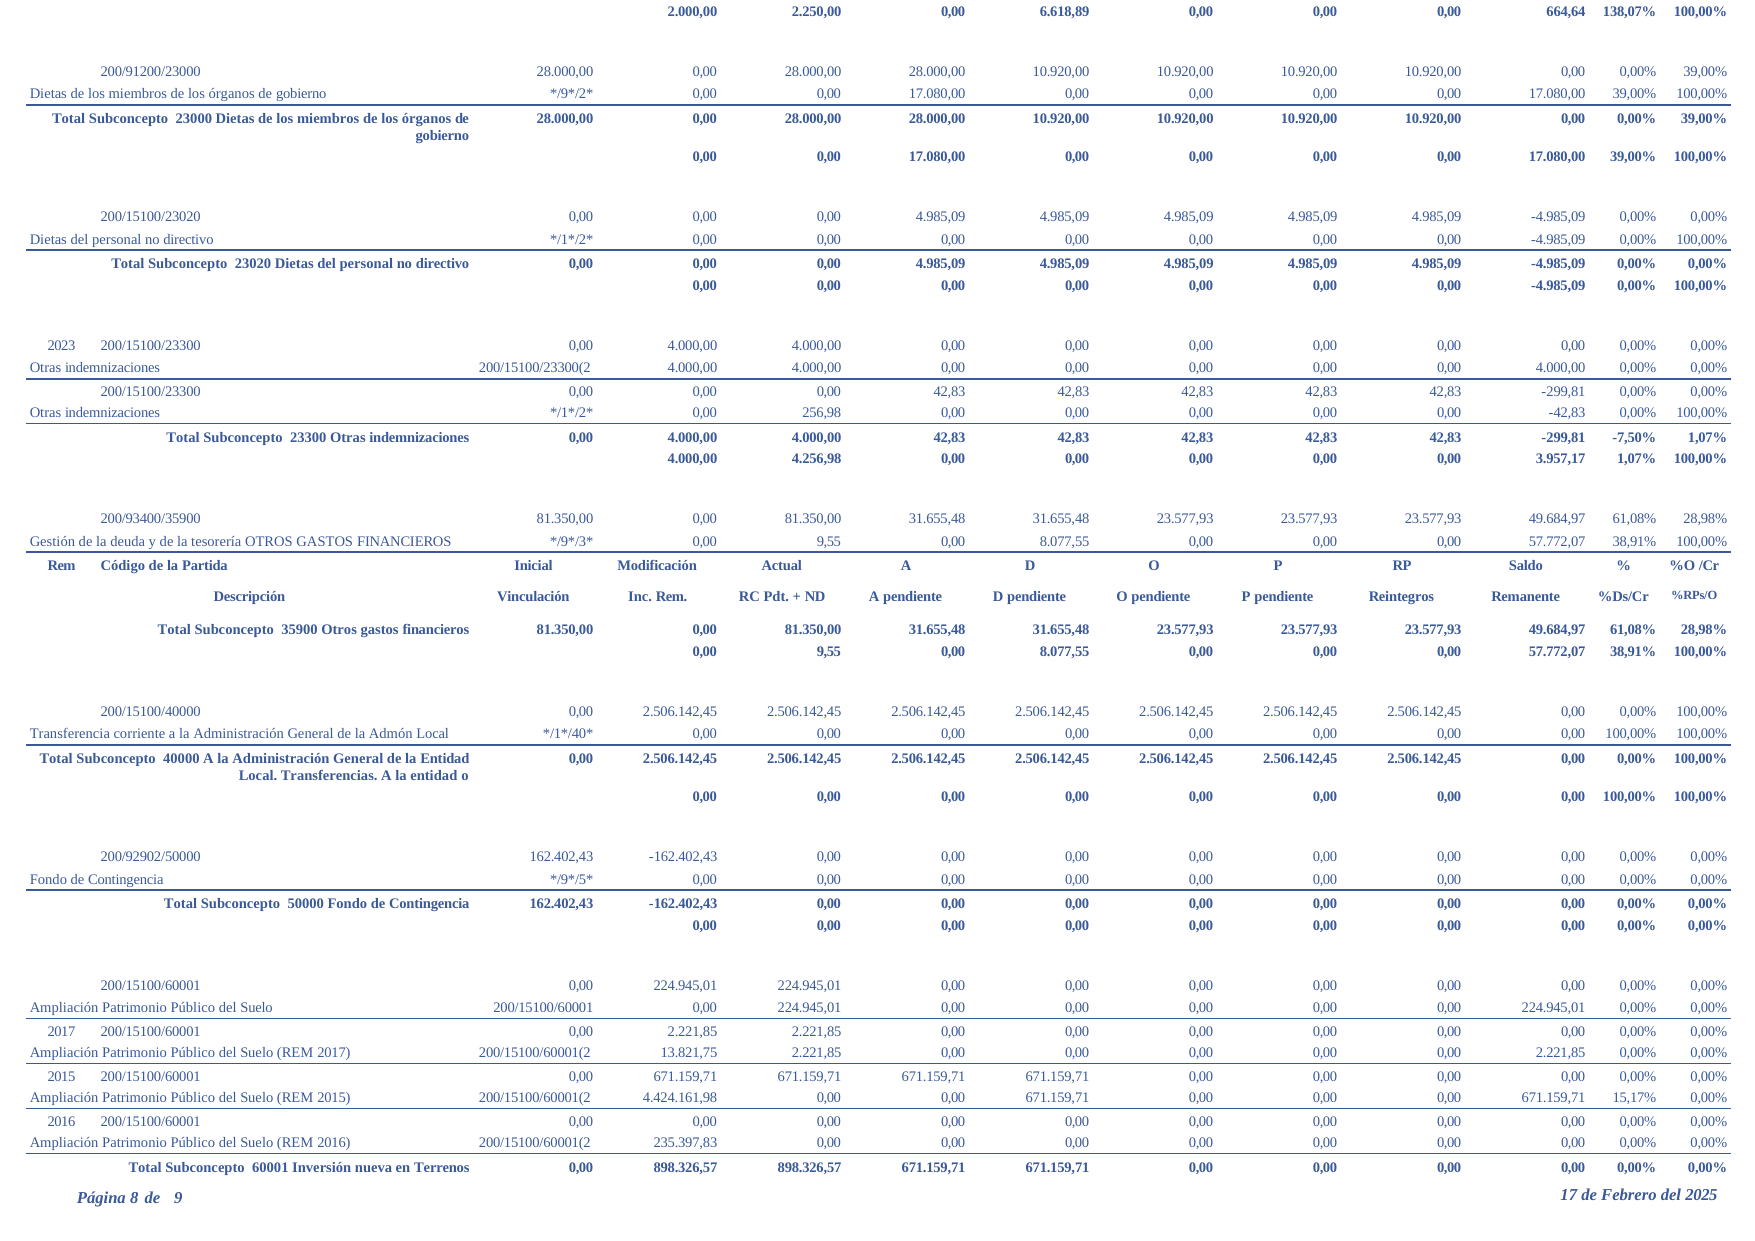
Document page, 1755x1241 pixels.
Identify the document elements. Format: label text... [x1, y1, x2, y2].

table_cell 0,00 [1477, 1019, 1592, 1041]
table_cell 0,00 [1228, 1041, 1353, 1063]
table_cell 0,00 [605, 615, 728, 641]
table_cell 0,00 [1477, 106, 1592, 145]
table_cell A pendiente [855, 581, 979, 615]
table_cell 100,00% [1664, 641, 1731, 681]
table_cell 0,00 [1353, 785, 1477, 827]
table_cell 0,00 [1353, 274, 1477, 315]
table_cell 4.985,09 [979, 251, 1103, 274]
table_cell 42,83 [979, 380, 1103, 401]
table_cell 42,83 [1228, 424, 1353, 447]
table_cell 0,00 [1477, 723, 1592, 744]
table_cell */1*/2* [472, 401, 605, 423]
table_cell 23.577,93 [1353, 615, 1477, 641]
table_cell 0,00 [1228, 955, 1353, 996]
table_cell 0,00 [1228, 1154, 1353, 1177]
table_cell 4.424.161,98 [605, 1086, 728, 1108]
table_cell 42,83 [1103, 424, 1228, 447]
table_cell [472, 914, 605, 955]
table_cell 23.577,93 [1228, 489, 1353, 530]
table_cell 81.350,00 [728, 615, 855, 641]
table_cell 0,00 [1103, 315, 1228, 356]
table_cell 2017 200/15100/60001 [26, 1019, 472, 1041]
table_cell Dietas de los miembros de los órganos de gobierno [26, 83, 472, 104]
table_cell 4.000,00 [605, 447, 728, 488]
table_cell Remanente [1477, 581, 1592, 615]
table_cell 0,00 [979, 401, 1103, 423]
table_cell 13.821,75 [605, 1041, 728, 1063]
table_cell 0,00% [1592, 996, 1663, 1018]
table_cell 0,00 [1353, 1086, 1477, 1108]
table_cell 28,98% [1664, 615, 1731, 641]
table_cell 100,00% [1664, 681, 1731, 723]
table_cell 0,00 [728, 785, 855, 827]
table_cell 23.577,93 [1353, 489, 1477, 530]
table_cell 0,00 [855, 785, 979, 827]
table_cell 100,00% [1664, 785, 1731, 827]
table_cell 138,07% [1592, 0, 1663, 41]
table_cell 0,00 [472, 1019, 605, 1041]
table_cell D pendiente [979, 581, 1103, 615]
table_cell 0,00 [1477, 868, 1592, 889]
table_cell 0,00 [728, 1086, 855, 1108]
table_cell 0,00 [1477, 315, 1592, 356]
table_cell 2023 200/15100/23300 [26, 315, 472, 356]
table_cell 17.080,00 [855, 83, 979, 104]
table_cell 0,00 [1103, 1109, 1228, 1131]
table_cell 100,00% [1664, 447, 1731, 488]
table_cell 61,08% [1592, 489, 1663, 530]
table_cell 28.000,00 [472, 106, 605, 145]
table_cell 200/15100/60001 [26, 955, 472, 996]
table_cell 0,00 [855, 356, 979, 378]
table_cell 224.945,01 [605, 955, 728, 996]
table_cell 0,00 [1353, 145, 1477, 187]
table_cell 100,00% [1592, 723, 1663, 744]
table_cell 0,00 [855, 955, 979, 996]
table_cell 0,00 [1103, 1064, 1228, 1086]
table_cell 0,00 [1353, 914, 1477, 955]
table_cell 0,00 [1353, 1064, 1477, 1086]
table_cell 4.985,09 [1228, 187, 1353, 228]
table_cell 0,00 [1103, 868, 1228, 889]
table_cell 0,00 [1103, 447, 1228, 488]
table_cell 0,00 [1103, 641, 1228, 681]
table_cell 31.655,48 [855, 489, 979, 530]
table_cell 0,00 [728, 145, 855, 187]
table_cell 0,00 [979, 356, 1103, 378]
table_cell 4.985,09 [1103, 251, 1228, 274]
table_cell 0,00 [855, 401, 979, 423]
table_cell 61,08% [1592, 615, 1663, 641]
table_cell 0,00% [1592, 41, 1663, 83]
table_cell 0,00% [1664, 827, 1731, 868]
table_cell 4.000,00 [605, 356, 728, 378]
table_cell 2.506.142,45 [1228, 681, 1353, 723]
table_cell 0,00 [855, 868, 979, 889]
table_cell 0,00 [728, 380, 855, 401]
table_cell 200/15100/40000 [26, 681, 472, 723]
table_cell 10.920,00 [1353, 41, 1477, 83]
table_cell Total Subconcepto 23020 Dietas del personal no directivo [26, 251, 472, 274]
table_cell Fondo de Contingencia [26, 868, 472, 889]
table_cell 28.000,00 [472, 41, 605, 83]
table_cell 0,00 [1103, 274, 1228, 315]
table_cell [472, 641, 605, 681]
table_cell 100,00% [1664, 145, 1731, 187]
table_cell 0,00% [1592, 315, 1663, 356]
table_cell 671.159,71 [979, 1154, 1103, 1177]
table_cell 0,00 [605, 41, 728, 83]
table_cell 28.000,00 [855, 106, 979, 145]
table_cell 17.080,00 [1477, 83, 1592, 104]
table_cell 81.350,00 [472, 489, 605, 530]
table_cell 100,00% [1664, 274, 1731, 315]
table_cell 2.506.142,45 [979, 746, 1103, 785]
table_header %O /Cr [1664, 553, 1731, 581]
table_cell 9,55 [728, 530, 855, 551]
table_cell 81.350,00 [472, 615, 605, 641]
table_cell 0,00 [1228, 1109, 1353, 1131]
table_cell 0,00 [1477, 1154, 1592, 1177]
table_cell 100,00% [1592, 785, 1663, 827]
table_cell 4.985,09 [1353, 187, 1477, 228]
table_cell 100,00% [1664, 0, 1731, 41]
table_cell 0,00 [1228, 83, 1353, 104]
table_cell 0,00% [1592, 868, 1663, 889]
table_cell 10.920,00 [979, 106, 1103, 145]
table_cell 0,00 [1103, 785, 1228, 827]
table_cell 28.000,00 [855, 41, 979, 83]
table_cell 2.221,85 [605, 1019, 728, 1041]
table_cell 8.077,55 [979, 530, 1103, 551]
table_cell 2.506.142,45 [728, 746, 855, 785]
table_cell 200/91200/23000 [26, 41, 472, 83]
table_cell 671.159,71 [605, 1064, 728, 1086]
table_cell Gestión de la deuda y de la tesorería OTROS GASTOS FINANCIEROS [26, 530, 472, 551]
table_cell 0,00% [1664, 914, 1731, 955]
table_cell 0,00 [1353, 83, 1477, 104]
table_cell 0,00 [1353, 723, 1477, 744]
table_cell Total Subconcepto 23000 Dietas de los miembros de los órganos de gobierno [26, 106, 472, 145]
table_cell 100,00% [1664, 723, 1731, 744]
table_cell 200/15100/23020 [26, 187, 472, 228]
table_cell 4.000,00 [728, 424, 855, 447]
table_cell 0,00 [1477, 1064, 1592, 1086]
table_cell 0,00% [1664, 1064, 1731, 1086]
table_cell 0,00 [1103, 914, 1228, 955]
table_cell 0,00% [1664, 955, 1731, 996]
table_cell 28.000,00 [728, 41, 855, 83]
table_cell -162.402,43 [605, 827, 728, 868]
table_cell 57.772,07 [1477, 641, 1592, 681]
table_cell 0,00 [855, 891, 979, 914]
table_cell 0,00 [1228, 447, 1353, 488]
table_cell [472, 0, 605, 41]
table_cell 0,00 [472, 1154, 605, 1177]
table_cell [26, 914, 472, 955]
table_cell 0,00 [605, 187, 728, 228]
table_cell 0,00% [1592, 356, 1663, 378]
table_cell 0,00% [1664, 380, 1731, 401]
table_cell 0,00 [855, 1019, 979, 1041]
table_cell 0,00 [1103, 891, 1228, 914]
table_cell 0,00 [979, 1041, 1103, 1063]
table_cell 0,00 [605, 489, 728, 530]
table_cell 4.000,00 [1477, 356, 1592, 378]
table_cell Otras indemnizaciones [26, 356, 472, 378]
table_cell 0,00% [1664, 1019, 1731, 1041]
table_cell 224.945,01 [728, 996, 855, 1018]
table_cell 0,00 [605, 530, 728, 551]
table_cell -4.985,09 [1477, 228, 1592, 249]
table_cell 0,00 [1228, 228, 1353, 249]
table_cell 671.159,71 [855, 1064, 979, 1086]
table_cell 38,91% [1592, 530, 1663, 551]
table_cell 0,00 [1477, 955, 1592, 996]
table_cell 0,00% [1592, 681, 1663, 723]
table_cell 57.772,07 [1477, 530, 1592, 551]
table_cell 0,00 [1353, 401, 1477, 423]
table_cell 0,00 [605, 274, 728, 315]
table_cell 671.159,71 [728, 1064, 855, 1086]
table_cell 0,00% [1592, 380, 1663, 401]
table_cell 0,00 [1353, 955, 1477, 996]
table_cell 0,00 [728, 914, 855, 955]
table_header A [855, 553, 979, 581]
table_cell %RPs/O [1664, 581, 1731, 615]
table_cell 0,00 [979, 447, 1103, 488]
table_cell 671.159,71 [979, 1086, 1103, 1108]
table_cell 0,00 [1228, 401, 1353, 423]
table_cell */9*/2* [472, 83, 605, 104]
table_cell 1,07% [1592, 447, 1663, 488]
table_cell 0,00 [728, 1109, 855, 1131]
table_cell 0,00 [979, 1019, 1103, 1041]
table_cell 0,00 [605, 723, 728, 744]
table_header Inicial [472, 553, 605, 581]
table_cell 0,00 [855, 315, 979, 356]
table_cell 0,00 [472, 681, 605, 723]
table_cell 0,00 [1353, 356, 1477, 378]
table_cell 0,00 [979, 996, 1103, 1018]
table_cell */9*/5* [472, 868, 605, 889]
table_cell Reintegros [1353, 581, 1477, 615]
table_cell 0,00 [1228, 1131, 1353, 1153]
table_cell 200/15100/60001(2 [472, 1131, 605, 1153]
table_cell [26, 274, 472, 315]
table_cell 0,00% [1592, 914, 1663, 955]
table_cell 0,00 [605, 641, 728, 681]
table_cell Transferencia corriente a la Administración General de la Admón Local [26, 723, 472, 744]
table_cell */9*/3* [472, 530, 605, 551]
table_cell Total Subconcepto 35900 Otros gastos financieros [26, 615, 472, 641]
table_cell 256,98 [728, 401, 855, 423]
table_cell 31.655,48 [855, 615, 979, 641]
table_cell 0,00 [1353, 868, 1477, 889]
table_cell 0,00 [855, 1086, 979, 1108]
table_cell 0,00 [979, 1131, 1103, 1153]
table_cell 898.326,57 [728, 1154, 855, 1177]
table_cell 0,00 [1353, 228, 1477, 249]
table_cell 0,00 [979, 827, 1103, 868]
table_cell 23.577,93 [1228, 615, 1353, 641]
table_cell 1,07% [1664, 424, 1731, 447]
table_cell 2.506.142,45 [1103, 681, 1228, 723]
table_cell -4.985,09 [1477, 187, 1592, 228]
table_cell 2.506.142,45 [1353, 746, 1477, 785]
table_cell 0,00 [979, 228, 1103, 249]
table_cell 0,00 [855, 447, 979, 488]
table_cell 0,00% [1664, 891, 1731, 914]
table_cell 0,00 [1228, 315, 1353, 356]
table_cell 49.684,97 [1477, 615, 1592, 641]
table_header Modificación [605, 553, 728, 581]
table_cell 0,00 [1228, 723, 1353, 744]
table_cell Ampliación Patrimonio Público del Suelo (REM 2017) [26, 1041, 472, 1063]
table_cell 0,00 [1228, 996, 1353, 1018]
table_cell 0,00 [1228, 145, 1353, 187]
table_cell 4.000,00 [605, 315, 728, 356]
table_cell 0,00 [1477, 914, 1592, 955]
table_cell 0,00 [1103, 827, 1228, 868]
table_cell 0,00 [1228, 785, 1353, 827]
table_cell 4.985,09 [1353, 251, 1477, 274]
table_cell 0,00 [472, 251, 605, 274]
table_cell 0,00% [1664, 1086, 1731, 1108]
table_cell 0,00 [1353, 827, 1477, 868]
table_cell 0,00 [979, 891, 1103, 914]
table_cell 0,00 [1103, 723, 1228, 744]
table_cell 0,00 [1477, 891, 1592, 914]
table_cell 0,00 [1353, 530, 1477, 551]
table_cell 4.985,09 [979, 187, 1103, 228]
table_cell 235.397,83 [605, 1131, 728, 1153]
table_cell 200/15100/23300(2 [472, 356, 605, 378]
table_cell 0,00 [855, 641, 979, 681]
table_cell -299,81 [1477, 380, 1592, 401]
table_cell 0,00 [1103, 145, 1228, 187]
table_cell 0,00 [605, 1109, 728, 1131]
table_cell 162.402,43 [472, 827, 605, 868]
table_cell 4.985,09 [855, 187, 979, 228]
table_cell 0,00 [855, 1131, 979, 1153]
table_cell 100,00% [1664, 530, 1731, 551]
table_cell 0,00 [1103, 530, 1228, 551]
table_cell 17.080,00 [855, 145, 979, 187]
table_cell 162.402,43 [472, 891, 605, 914]
table_cell 0,00 [979, 955, 1103, 996]
table_cell 0,00% [1664, 1154, 1731, 1177]
table_cell 39,00% [1592, 145, 1663, 187]
table_cell 42,83 [855, 380, 979, 401]
table_cell 17.080,00 [1477, 145, 1592, 187]
table_cell 0,00 [472, 1109, 605, 1131]
table_cell 4.985,09 [1228, 251, 1353, 274]
table_cell 39,00% [1592, 83, 1663, 104]
table_cell 200/15100/23300 [26, 380, 472, 401]
table_cell 42,83 [1353, 424, 1477, 447]
table_cell 0,00 [1477, 681, 1592, 723]
table_cell 0,00 [605, 996, 728, 1018]
table_cell 0,00 [728, 1131, 855, 1153]
table_cell 200/92902/50000 [26, 827, 472, 868]
table_cell 0,00% [1592, 1131, 1663, 1153]
table_header RP [1353, 553, 1477, 581]
table_cell 0,00 [605, 106, 728, 145]
table_cell 0,00 [1228, 868, 1353, 889]
table_cell 9,55 [728, 641, 855, 681]
table_cell 10.920,00 [979, 41, 1103, 83]
table_cell 224.945,01 [1477, 996, 1592, 1018]
table_cell */1*/40* [472, 723, 605, 744]
table_cell 0,00 [855, 723, 979, 744]
table_cell 0,00 [605, 251, 728, 274]
table_cell 0,00% [1664, 356, 1731, 378]
table_cell 671.159,71 [979, 1064, 1103, 1086]
table_cell 42,83 [1103, 380, 1228, 401]
table_cell 0,00 [472, 315, 605, 356]
table_cell 10.920,00 [1228, 106, 1353, 145]
table_cell [26, 641, 472, 681]
table_cell 664,64 [1477, 0, 1592, 41]
table_cell Total Subconcepto 60001 Inversión nueva en Terrenos [26, 1154, 472, 1177]
table_header D [979, 553, 1103, 581]
table_cell 0,00 [855, 914, 979, 955]
table_cell 0,00 [979, 83, 1103, 104]
table_cell Total Subconcepto 23300 Otras indemnizaciones [26, 424, 472, 447]
table_cell Descripción [26, 581, 472, 615]
table_cell -162.402,43 [605, 891, 728, 914]
table_cell O pendiente [1103, 581, 1228, 615]
table_cell -7,50% [1592, 424, 1663, 447]
table_cell Ampliación Patrimonio Público del Suelo [26, 996, 472, 1018]
table_cell -42,83 [1477, 401, 1592, 423]
table_cell 0,00 [1103, 1131, 1228, 1153]
table_cell 0,00 [1103, 1086, 1228, 1108]
table_cell Total Subconcepto 50000 Fondo de Contingencia [26, 891, 472, 914]
table_cell 3.957,17 [1477, 447, 1592, 488]
table_cell 6.618,89 [979, 0, 1103, 41]
table_cell [26, 785, 472, 827]
table_cell 0,00 [472, 424, 605, 447]
table_cell %Ds/Cr [1592, 581, 1663, 615]
table_cell 42,83 [1228, 380, 1353, 401]
table_cell 23.577,93 [1103, 615, 1228, 641]
table_cell 0,00 [728, 891, 855, 914]
table_cell 4.985,09 [1103, 187, 1228, 228]
table_cell 0,00 [1477, 746, 1592, 785]
table_cell 0,00 [728, 187, 855, 228]
table_cell 0,00 [979, 723, 1103, 744]
table_cell 0,00 [855, 1109, 979, 1131]
table_cell 0,00 [855, 228, 979, 249]
table_cell 2.221,85 [728, 1019, 855, 1041]
table_cell 31.655,48 [979, 615, 1103, 641]
table_cell 0,00 [1353, 1131, 1477, 1153]
table_cell 0,00 [1228, 274, 1353, 315]
table_cell [26, 0, 472, 41]
table_cell 4.256,98 [728, 447, 855, 488]
table_cell 39,00% [1664, 106, 1731, 145]
table_cell 0,00 [605, 145, 728, 187]
table_cell 0,00 [605, 380, 728, 401]
table_cell 0,00 [472, 1064, 605, 1086]
table_cell 28,98% [1664, 489, 1731, 530]
table_cell 100,00% [1664, 228, 1731, 249]
table_cell 2015 200/15100/60001 [26, 1064, 472, 1086]
table_cell Inc. Rem. [605, 581, 728, 615]
table_cell [472, 785, 605, 827]
table_cell 0,00 [1228, 1086, 1353, 1108]
table_cell 0,00 [728, 723, 855, 744]
table_cell 0,00 [855, 530, 979, 551]
table_cell 10.920,00 [1103, 41, 1228, 83]
table_header P [1228, 553, 1353, 581]
table_cell 4.000,00 [728, 315, 855, 356]
table_cell 0,00 [855, 0, 979, 41]
table_cell 0,00 [1228, 356, 1353, 378]
table_header % [1592, 553, 1663, 581]
table_cell [26, 447, 472, 488]
table_cell 0,00 [1228, 530, 1353, 551]
table_cell Ampliación Patrimonio Público del Suelo (REM 2015) [26, 1086, 472, 1108]
table_cell 0,00 [855, 1041, 979, 1063]
table_cell 100,00% [1664, 746, 1731, 785]
table_cell 0,00% [1664, 1041, 1731, 1063]
table_cell 0,00 [1477, 827, 1592, 868]
table_cell 0,00% [1592, 1019, 1663, 1041]
table_cell 2.000,00 [605, 0, 728, 41]
table_cell 23.577,93 [1103, 489, 1228, 530]
table_cell 0,00 [1353, 1019, 1477, 1041]
table_cell 0,00% [1592, 401, 1663, 423]
table_cell 4.000,00 [605, 424, 728, 447]
table_cell 4.985,09 [855, 251, 979, 274]
table_cell 0,00 [855, 274, 979, 315]
table_cell 100,00% [1664, 83, 1731, 104]
table_cell Vinculación [472, 581, 605, 615]
table_cell 0,00 [979, 145, 1103, 187]
table_cell 0,00 [1103, 0, 1228, 41]
table_cell 0,00 [1353, 1109, 1477, 1131]
table_cell 0,00 [1353, 0, 1477, 41]
table_cell 2.221,85 [728, 1041, 855, 1063]
table_cell 0,00 [605, 868, 728, 889]
table_cell 2.221,85 [1477, 1041, 1592, 1063]
table_cell 0,00% [1592, 891, 1663, 914]
table_cell 0,00% [1664, 315, 1731, 356]
table_cell 0,00 [1103, 401, 1228, 423]
table_cell 0,00 [1353, 641, 1477, 681]
table_cell P pendiente [1228, 581, 1353, 615]
table_cell 49.684,97 [1477, 489, 1592, 530]
table_cell 2.506.142,45 [728, 681, 855, 723]
table_cell 10.920,00 [1353, 106, 1477, 145]
table_cell RC Pdt. + ND [728, 581, 855, 615]
table_cell 0,00% [1592, 955, 1663, 996]
table_header Saldo [1477, 553, 1592, 581]
table_cell 0,00 [1228, 1064, 1353, 1086]
table_cell 8.077,55 [979, 641, 1103, 681]
table_cell 0,00 [1477, 785, 1592, 827]
table_cell 0,00 [1477, 41, 1592, 83]
table_cell 38,91% [1592, 641, 1663, 681]
table_cell Dietas del personal no directivo [26, 228, 472, 249]
table_cell 0,00 [979, 914, 1103, 955]
table_cell 898.326,57 [605, 1154, 728, 1177]
table_cell 0,00 [979, 274, 1103, 315]
table_cell 2.506.142,45 [855, 681, 979, 723]
table_cell 0,00 [1228, 641, 1353, 681]
table_cell 0,00 [472, 746, 605, 785]
table_cell -4.985,09 [1477, 274, 1592, 315]
table_cell 0,00% [1592, 1109, 1663, 1131]
table_cell 0,00 [1228, 1019, 1353, 1041]
table_cell 0,00 [1353, 1154, 1477, 1177]
table_cell 0,00% [1592, 106, 1663, 145]
table_cell 0,00 [1353, 891, 1477, 914]
table_cell Ampliación Patrimonio Público del Suelo (REM 2016) [26, 1131, 472, 1153]
table_cell 0,00% [1664, 1131, 1731, 1153]
table_cell 0,00 [979, 1109, 1103, 1131]
table_cell 0,00% [1592, 1154, 1663, 1177]
table_cell 0,00 [979, 868, 1103, 889]
table_cell 0,00 [1477, 1131, 1592, 1153]
table_cell 200/15100/60001 [472, 996, 605, 1018]
table_cell [472, 145, 605, 187]
table_cell 2016 200/15100/60001 [26, 1109, 472, 1131]
table_header Rem Código de la Partida [26, 553, 472, 581]
table_cell 0,00 [472, 955, 605, 996]
table_cell 0,00 [1353, 996, 1477, 1018]
table_cell 0,00 [1103, 1154, 1228, 1177]
table_cell 28.000,00 [728, 106, 855, 145]
table_cell 0,00 [472, 380, 605, 401]
table_cell 31.655,48 [979, 489, 1103, 530]
table_cell 0,00 [1103, 1019, 1228, 1041]
table_cell 2.506.142,45 [1103, 746, 1228, 785]
table_cell [472, 274, 605, 315]
table_cell 0,00 [1103, 996, 1228, 1018]
table_cell 0,00% [1664, 1109, 1731, 1131]
table_cell 0,00 [605, 401, 728, 423]
table_cell 0,00 [979, 785, 1103, 827]
table_cell 0,00% [1592, 1064, 1663, 1086]
table_cell 671.159,71 [855, 1154, 979, 1177]
table_cell 0,00% [1592, 251, 1663, 274]
table_cell -299,81 [1477, 424, 1592, 447]
table_cell */1*/2* [472, 228, 605, 249]
table_cell 200/15100/60001(2 [472, 1041, 605, 1063]
table_cell [472, 447, 605, 488]
table_cell 0,00 [1228, 827, 1353, 868]
table_cell 671.159,71 [1477, 1086, 1592, 1108]
table_cell 0,00 [605, 785, 728, 827]
table_cell 0,00 [728, 827, 855, 868]
table_cell Otras indemnizaciones [26, 401, 472, 423]
table_cell -4.985,09 [1477, 251, 1592, 274]
table_header Actual [728, 553, 855, 581]
table_cell 200/93400/35900 [26, 489, 472, 530]
table_cell 0,00 [605, 914, 728, 955]
table_cell 0,00 [605, 228, 728, 249]
table_cell 0,00% [1592, 1041, 1663, 1063]
table_cell 0,00 [1228, 914, 1353, 955]
table_cell 0,00% [1664, 996, 1731, 1018]
table_cell 2.506.142,45 [605, 746, 728, 785]
table_cell 200/15100/60001(2 [472, 1086, 605, 1108]
table_cell 0,00 [728, 251, 855, 274]
table_cell 0,00% [1664, 251, 1731, 274]
table_cell 0,00% [1592, 228, 1663, 249]
table_cell 0,00% [1664, 187, 1731, 228]
table_cell [26, 145, 472, 187]
table_cell 0,00% [1592, 274, 1663, 315]
table_cell 100,00% [1664, 401, 1731, 423]
table_cell 0,00% [1592, 827, 1663, 868]
table_cell 0,00 [1228, 0, 1353, 41]
table_cell 0,00% [1664, 868, 1731, 889]
table_cell Total Subconcepto 40000 A la Administración General de la Entidad Local. Transferencias. A la entidad o [26, 746, 472, 785]
table_cell 42,83 [1353, 380, 1477, 401]
table_cell 39,00% [1664, 41, 1731, 83]
table_cell 0,00 [728, 83, 855, 104]
table_cell 0,00 [728, 868, 855, 889]
table_cell 42,83 [979, 424, 1103, 447]
table_cell 2.506.142,45 [1353, 681, 1477, 723]
table_cell 0,00% [1592, 746, 1663, 785]
table_cell 10.920,00 [1228, 41, 1353, 83]
table_cell 0,00 [1103, 955, 1228, 996]
table_cell 81.350,00 [728, 489, 855, 530]
table_cell 4.000,00 [728, 356, 855, 378]
table_cell 0,00 [728, 228, 855, 249]
table_cell 224.945,01 [728, 955, 855, 996]
table_cell 0,00 [1353, 315, 1477, 356]
table_cell 0,00 [472, 187, 605, 228]
table_cell 0,00 [979, 315, 1103, 356]
table_cell 2.506.142,45 [855, 746, 979, 785]
table_cell 0,00 [1103, 228, 1228, 249]
table_cell 10.920,00 [1103, 106, 1228, 145]
table_cell 0,00 [855, 996, 979, 1018]
table_cell 2.506.142,45 [1228, 746, 1353, 785]
table_cell 0,00 [1103, 83, 1228, 104]
table_cell 15,17% [1592, 1086, 1663, 1108]
table_cell 2.250,00 [728, 0, 855, 41]
table_cell 0,00 [1228, 891, 1353, 914]
table_cell 0,00 [1477, 1109, 1592, 1131]
table_cell 0,00 [605, 83, 728, 104]
table_cell 2.506.142,45 [605, 681, 728, 723]
table_header O [1103, 553, 1228, 581]
table_cell 0,00 [1353, 447, 1477, 488]
table_cell 0,00 [1103, 356, 1228, 378]
table_cell 0,00 [1353, 1041, 1477, 1063]
table_cell 2.506.142,45 [979, 681, 1103, 723]
table_cell 0,00 [855, 827, 979, 868]
table_cell 42,83 [855, 424, 979, 447]
table_cell 0,00 [1103, 1041, 1228, 1063]
table_cell 0,00% [1592, 187, 1663, 228]
table_cell 0,00 [728, 274, 855, 315]
